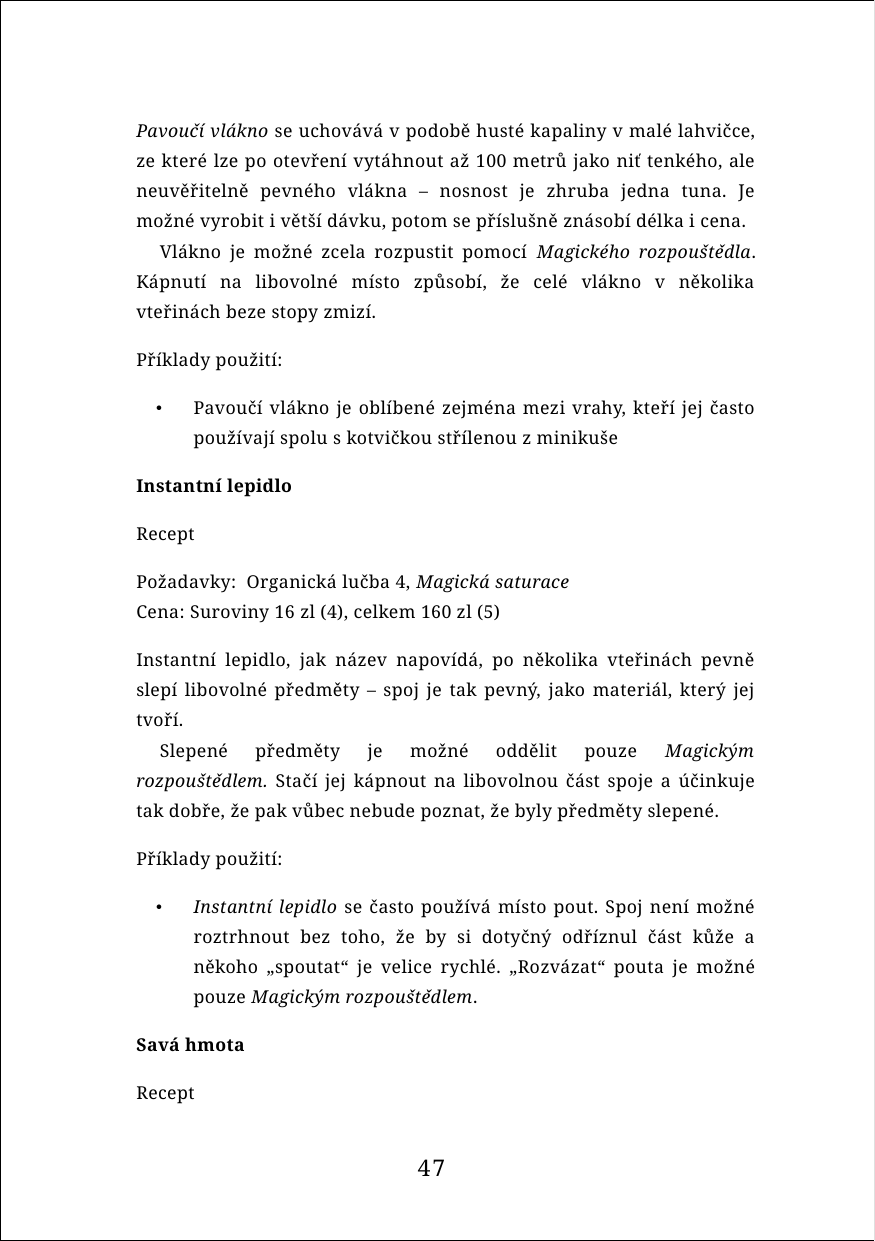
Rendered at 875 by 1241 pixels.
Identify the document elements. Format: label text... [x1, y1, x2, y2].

text Pavoučí vlákno se uchovává v podobě husté kapaliny v malé lahvičce, ze které lze po otevření vytáhnout až 100 metrů jako niť tenkého, ale neuvěřitelně pevného vlákna – nosnost je zhruba jedna tuna. Je možné vyrobit i větší dávku, potom se příslušně znásobí délka i cena. Vlákno je možné zcela rozpustit pomocí Magického rozpouštědla. Kápnutí na libovolné místo způsobí, že celé vlákno v několika vteřinách beze stopy zmizí. [136, 118, 756, 324]
text Instantní lepidlo [136, 473, 756, 498]
text Příklady použití: [136, 846, 756, 871]
text Příklady použití: [136, 347, 756, 372]
text Požadavky: Organická lučba 4, Magická saturace Cena: Suroviny 16 zl (4), celkem 160 zl (5) [136, 569, 756, 624]
text Instantní lepidlo, jak název napovídá, po několika vteřinách pevně slepí libovolné předměty – spoj je tak pevný, jako materiál, který jej tvoří. Slepené předměty je možné oddělit pouze Magickým rozpouštědlem. Stačí jej kápnout na libovolnou část spoje a účinkuje tak dobře, že pak vůbec nebude poznat, že byly předměty slepené. [136, 647, 756, 823]
list Instantní lepidlo se často používá místo pout. Spoj není možné roztrhnout bez toho, že by si dotyčný odříznul část kůže a někoho „spoutat“ je velice rychlé. „Rozvázat“ pouta je možné pouze Magickým rozpouštědlem. [156, 894, 756, 1009]
text Recept [136, 1081, 756, 1105]
text Savá hmota [136, 1033, 756, 1057]
list Pavoučí vlákno je oblíbené zejména mezi vrahy, kteří jej často používají spolu s kotvičkou střílenou z minikuše [156, 395, 756, 450]
text Recept [136, 521, 756, 546]
